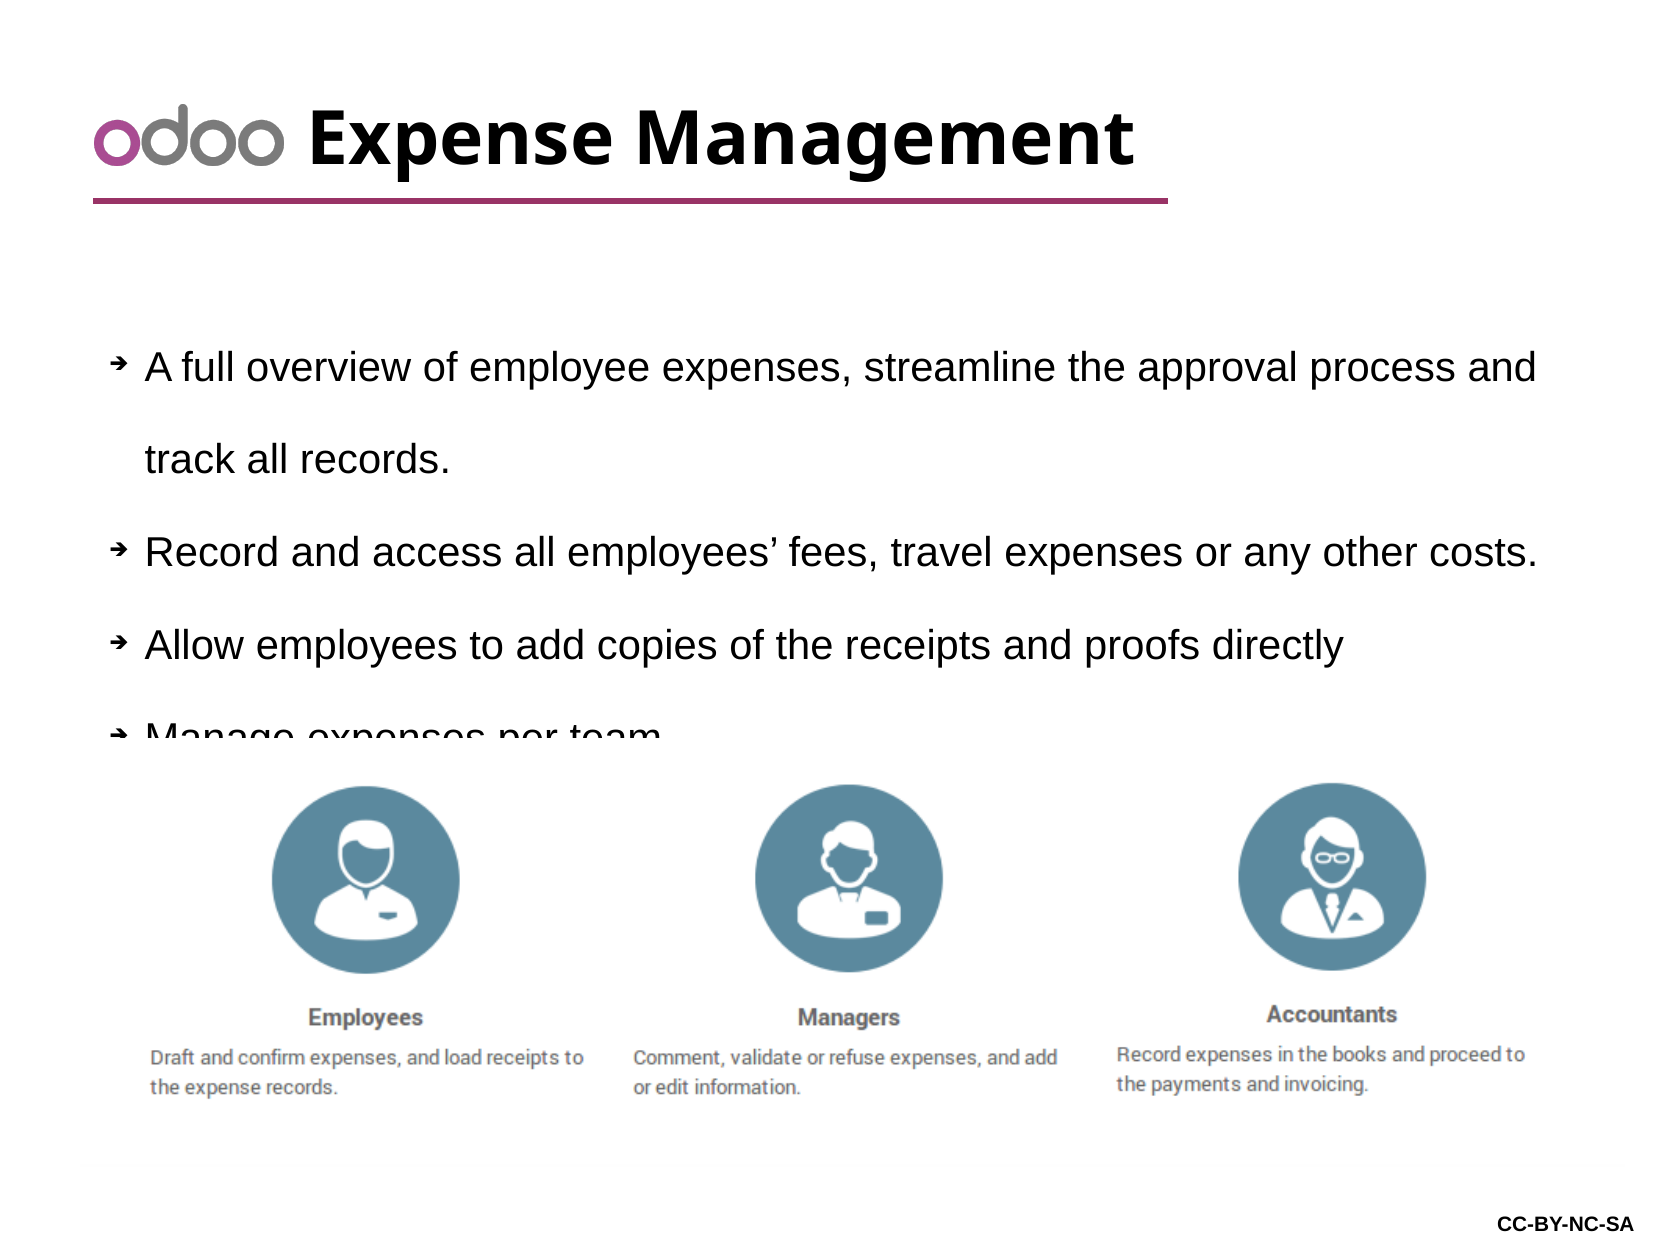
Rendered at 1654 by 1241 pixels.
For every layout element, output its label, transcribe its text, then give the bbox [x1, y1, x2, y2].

text_box CC-BY-NC-SA [1482, 1204, 1654, 1241]
picture [94, 104, 284, 166]
title Expense Management [306, 31, 1570, 239]
picture [80, 738, 1625, 1171]
text_box A full overview of employee expenses, streamline the approval process and track all records. Record and access all employees’ fees, travel expenses or any other costs. Allow employees to add copies of the receipts and proofs directly Manage expenses per team [94, 289, 1583, 723]
